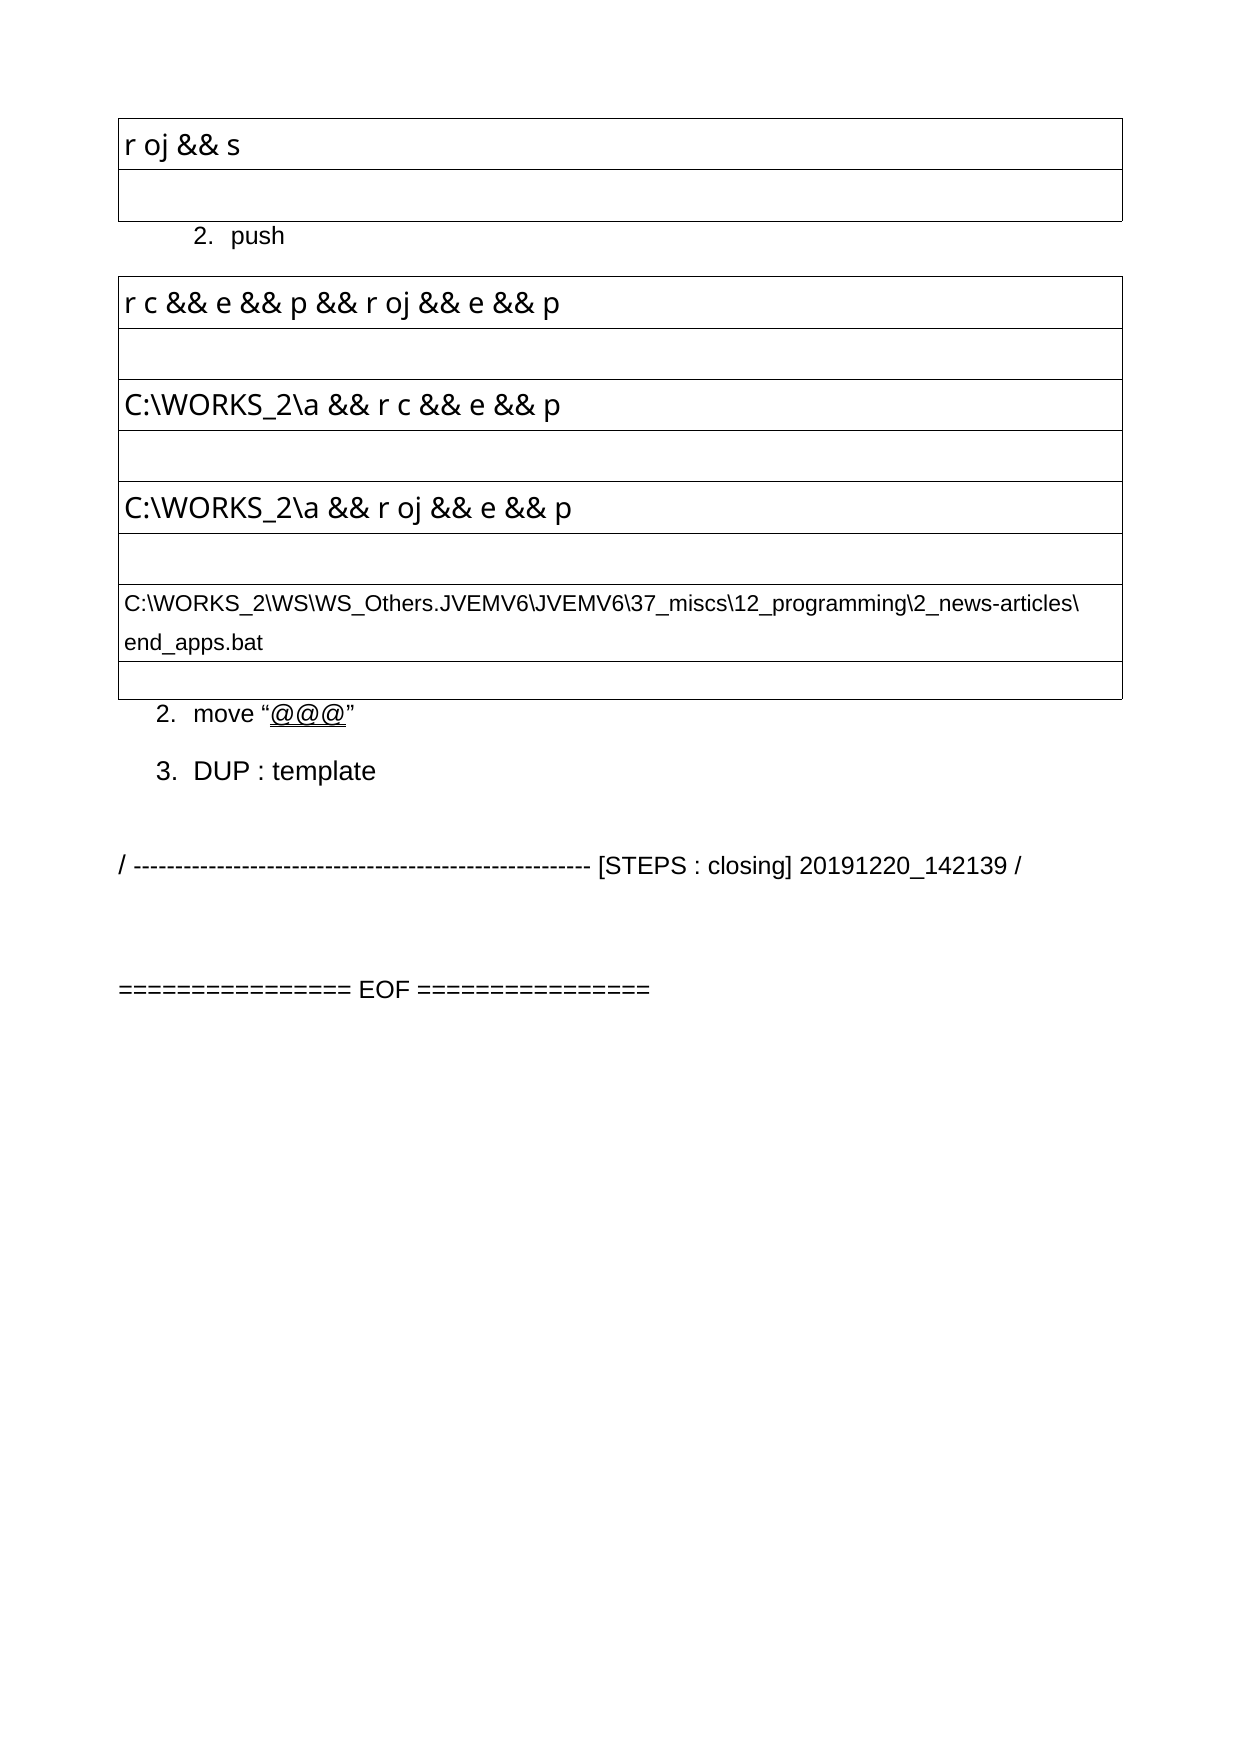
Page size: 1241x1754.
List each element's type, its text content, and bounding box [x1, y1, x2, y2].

table_cell r oj && s [119, 119, 1122, 169]
table_cell C:\WORKS_2\WS\WS_Others.JVEMV6\JVEMV6\37_miscs\12_programming\2_news-articles\end_apps.bat [119, 585, 1122, 661]
list move “@@@” [156, 700, 1122, 728]
table_header r c && e && p && r oj && e && p [119, 277, 1122, 328]
table_cell [119, 431, 1122, 481]
list DUP : template [156, 755, 1122, 786]
text / ------------------------------------------------------- [STEPS : closing] 20191220_142139 / [118, 849, 1122, 880]
table_cell [119, 170, 1122, 221]
text ================ EOF ================ [118, 974, 1122, 1003]
table_cell [119, 534, 1122, 584]
table_cell C:\WORKS_2\a && r c && e && p [119, 380, 1122, 430]
table_cell [119, 662, 1122, 699]
list push [193, 222, 1122, 249]
table_cell [119, 329, 1122, 379]
table_cell C:\WORKS_2\a && r oj && e && p [119, 482, 1122, 533]
